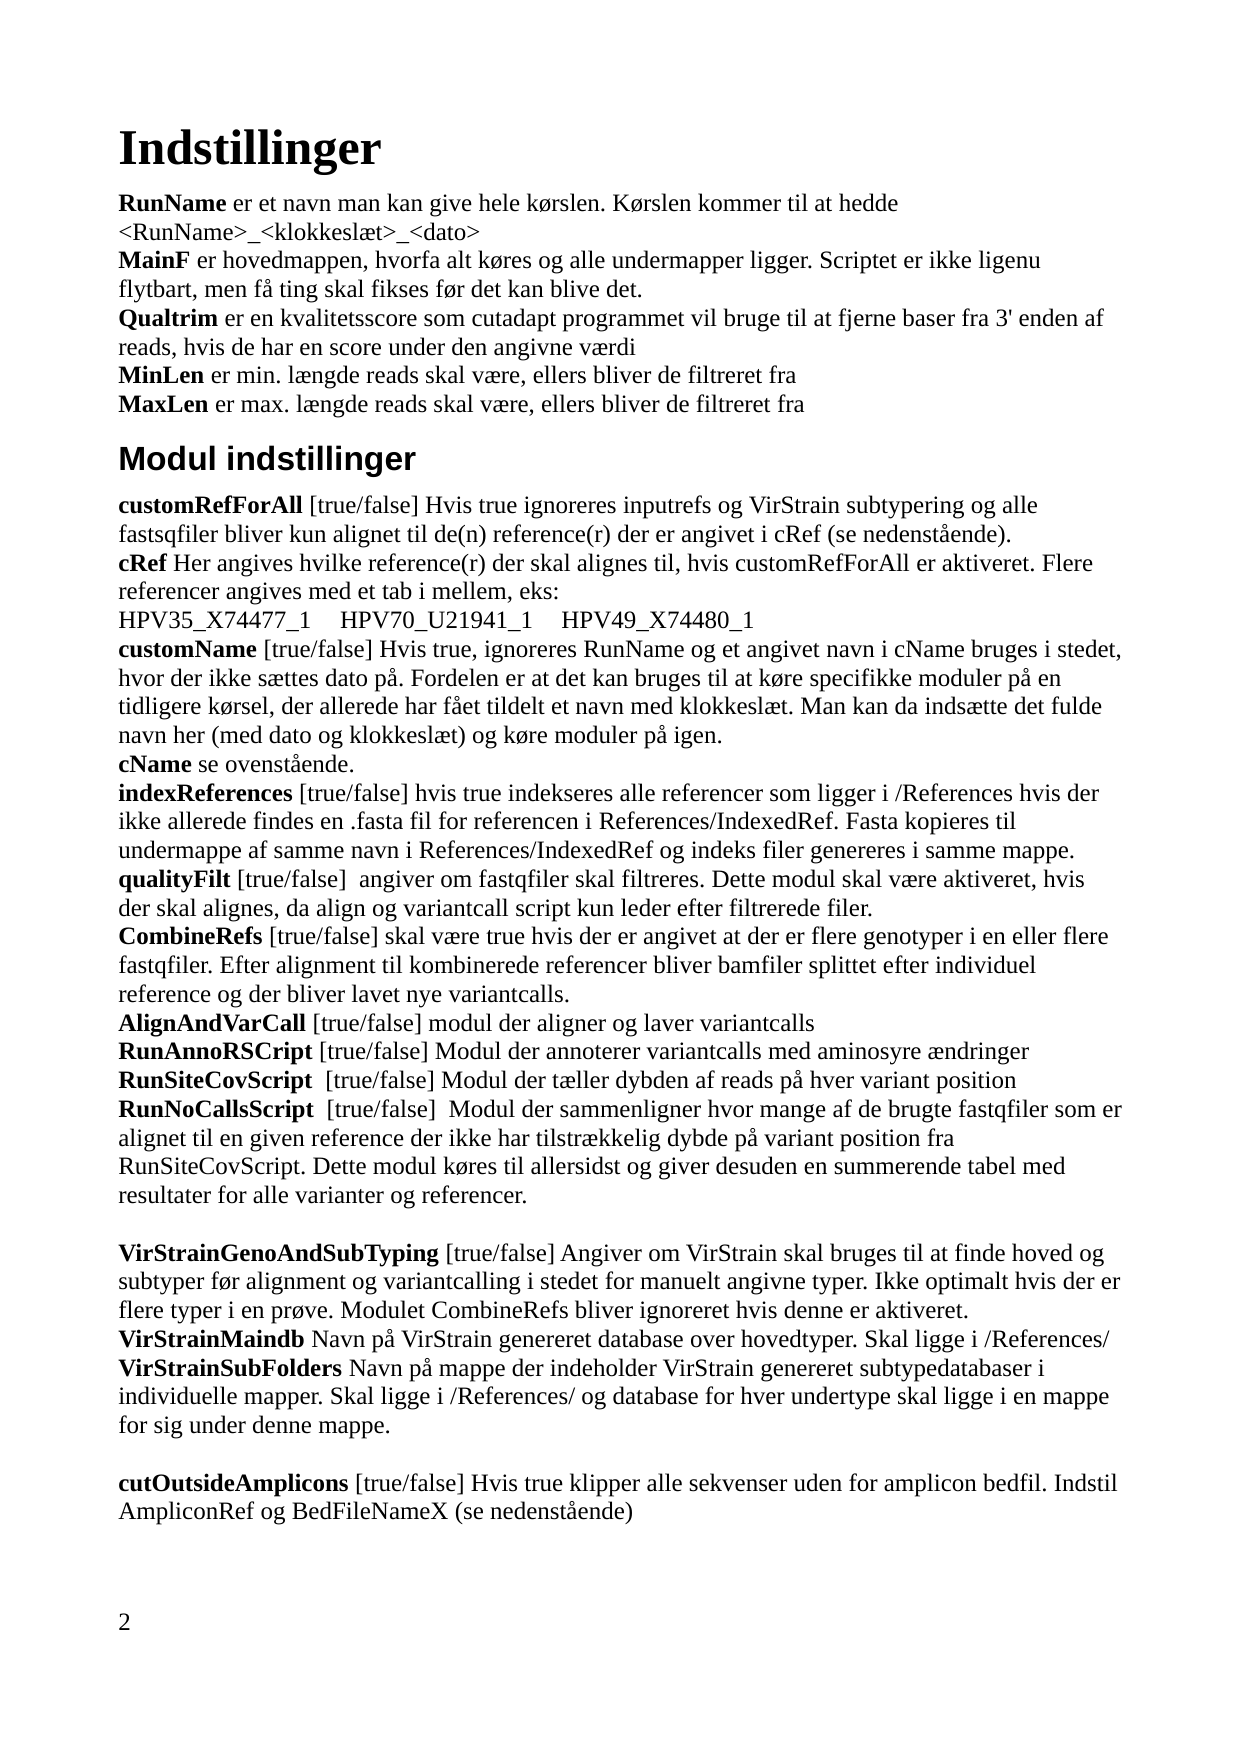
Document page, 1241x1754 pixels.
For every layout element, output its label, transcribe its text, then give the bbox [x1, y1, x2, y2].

text cName se ovenstående. [118, 749, 1122, 778]
text MainF er hovedmappen, hvorfa alt køres og alle undermapper ligger. Scriptet er ikke ligenu flytbart, men få ting skal fikses før det kan blive det. [118, 246, 1122, 303]
text AlignAndVarCall [true/false] modul der aligner og laver variantcalls [118, 1008, 1122, 1036]
text VirStrainGenoAndSubTyping [true/false] Angiver om VirStrain skal bruges til at finde hoved og subtyper før alignment og variantcalling i stedet for manuelt angivne typer. Ikke optimalt hvis der er flere typer i en prøve. Modulet CombineRefs bliver ignoreret hvis denne er aktiveret. [118, 1238, 1122, 1324]
subtitle Modul indstillinger [118, 439, 1122, 478]
text customRefForAll [true/false] Hvis true ignoreres inputrefs og VirStrain subtypering og alle fastsqfiler bliver kun alignet til de(n) reference(r) der er angivet i cRef (se nedenstående). [118, 490, 1122, 548]
text Qualtrim er en kvalitetsscore som cutadapt programmet vil bruge til at fjerne baser fra 3' enden af reads, hvis de har en score under den angivne værdi [118, 303, 1122, 361]
text MaxLen er max. længde reads skal være, ellers bliver de filtreret fra [118, 389, 1122, 418]
text HPV35_X74477_1 HPV70_U21941_1 HPV49_X74480_1 [118, 605, 1122, 634]
text VirStrainSubFolders Navn på mappe der indeholder VirStrain genereret subtypedatabaser i individuelle mapper. Skal ligge i /References/ og database for hver undertype skal ligge i en mappe for sig under denne mappe. [118, 1353, 1122, 1439]
text CombineRefs [true/false] skal være true hvis der er angivet at der er flere genotyper i en eller flere fastqfiler. Efter alignment til kombinerede referencer bliver bamfiler splittet efter individuel reference og der bliver lavet nye variantcalls. [118, 921, 1122, 1008]
text customName [true/false] Hvis true, ignoreres RunName og et angivet navn i cName bruges i stedet, hvor der ikke sættes dato på. Fordelen er at det kan bruges til at køre specifikke moduler på en tidligere kørsel, der allerede har fået tildelt et navn med klokkeslæt. Man kan da indsætte det fulde navn her (med dato og klokkeslæt) og køre moduler på igen. [118, 634, 1122, 749]
text RunName er et navn man kan give hele kørslen. Kørslen kommer til at hedde <RunName>_<klokkeslæt>_<dato> [118, 188, 1122, 246]
text RunAnnoRSCript [true/false] Modul der annoterer variantcalls med aminosyre ændringer [118, 1036, 1122, 1065]
text cutOutsideAmplicons [true/false] Hvis true klipper alle sekvenser uden for amplicon bedfil. Indstil AmpliconRef og BedFileNameX (se nedenstående) [118, 1468, 1122, 1525]
text VirStrainMaindb Navn på VirStrain genereret database over hovedtyper. Skal ligge i /References/ [118, 1324, 1122, 1353]
text cRef Her angives hvilke reference(r) der skal alignes til, hvis customRefForAll er aktiveret. Flere referencer angives med et tab i mellem, eks: [118, 548, 1122, 605]
text indexReferences [true/false] hvis true indekseres alle referencer som ligger i /References hvis der ikke allerede findes en .fasta fil for referencen i References/IndexedRef. Fasta kopieres til undermappe af samme navn i References/IndexedRef og indeks filer genereres i samme mappe. [118, 778, 1122, 864]
text RunSiteCovScript [true/false] Modul der tæller dybden af reads på hver variant position [118, 1065, 1122, 1094]
text RunNoCallsScript [true/false] Modul der sammenligner hvor mange af de brugte fastqfiler som er alignet til en given reference der ikke har tilstrækkelig dybde på variant position fra RunSiteCovScript. Dette modul køres til allersidst og giver desuden en summerende tabel med resultater for alle varianter og referencer. [118, 1094, 1122, 1209]
text qualityFilt [true/false] angiver om fastqfiler skal filtreres. Dette modul skal være aktiveret, hvis der skal alignes, da align og variantcall script kun leder efter filtrerede filer. [118, 864, 1122, 921]
subtitle Indstillinger [118, 118, 1122, 176]
text MinLen er min. længde reads skal være, ellers bliver de filtreret fra [118, 361, 1122, 389]
